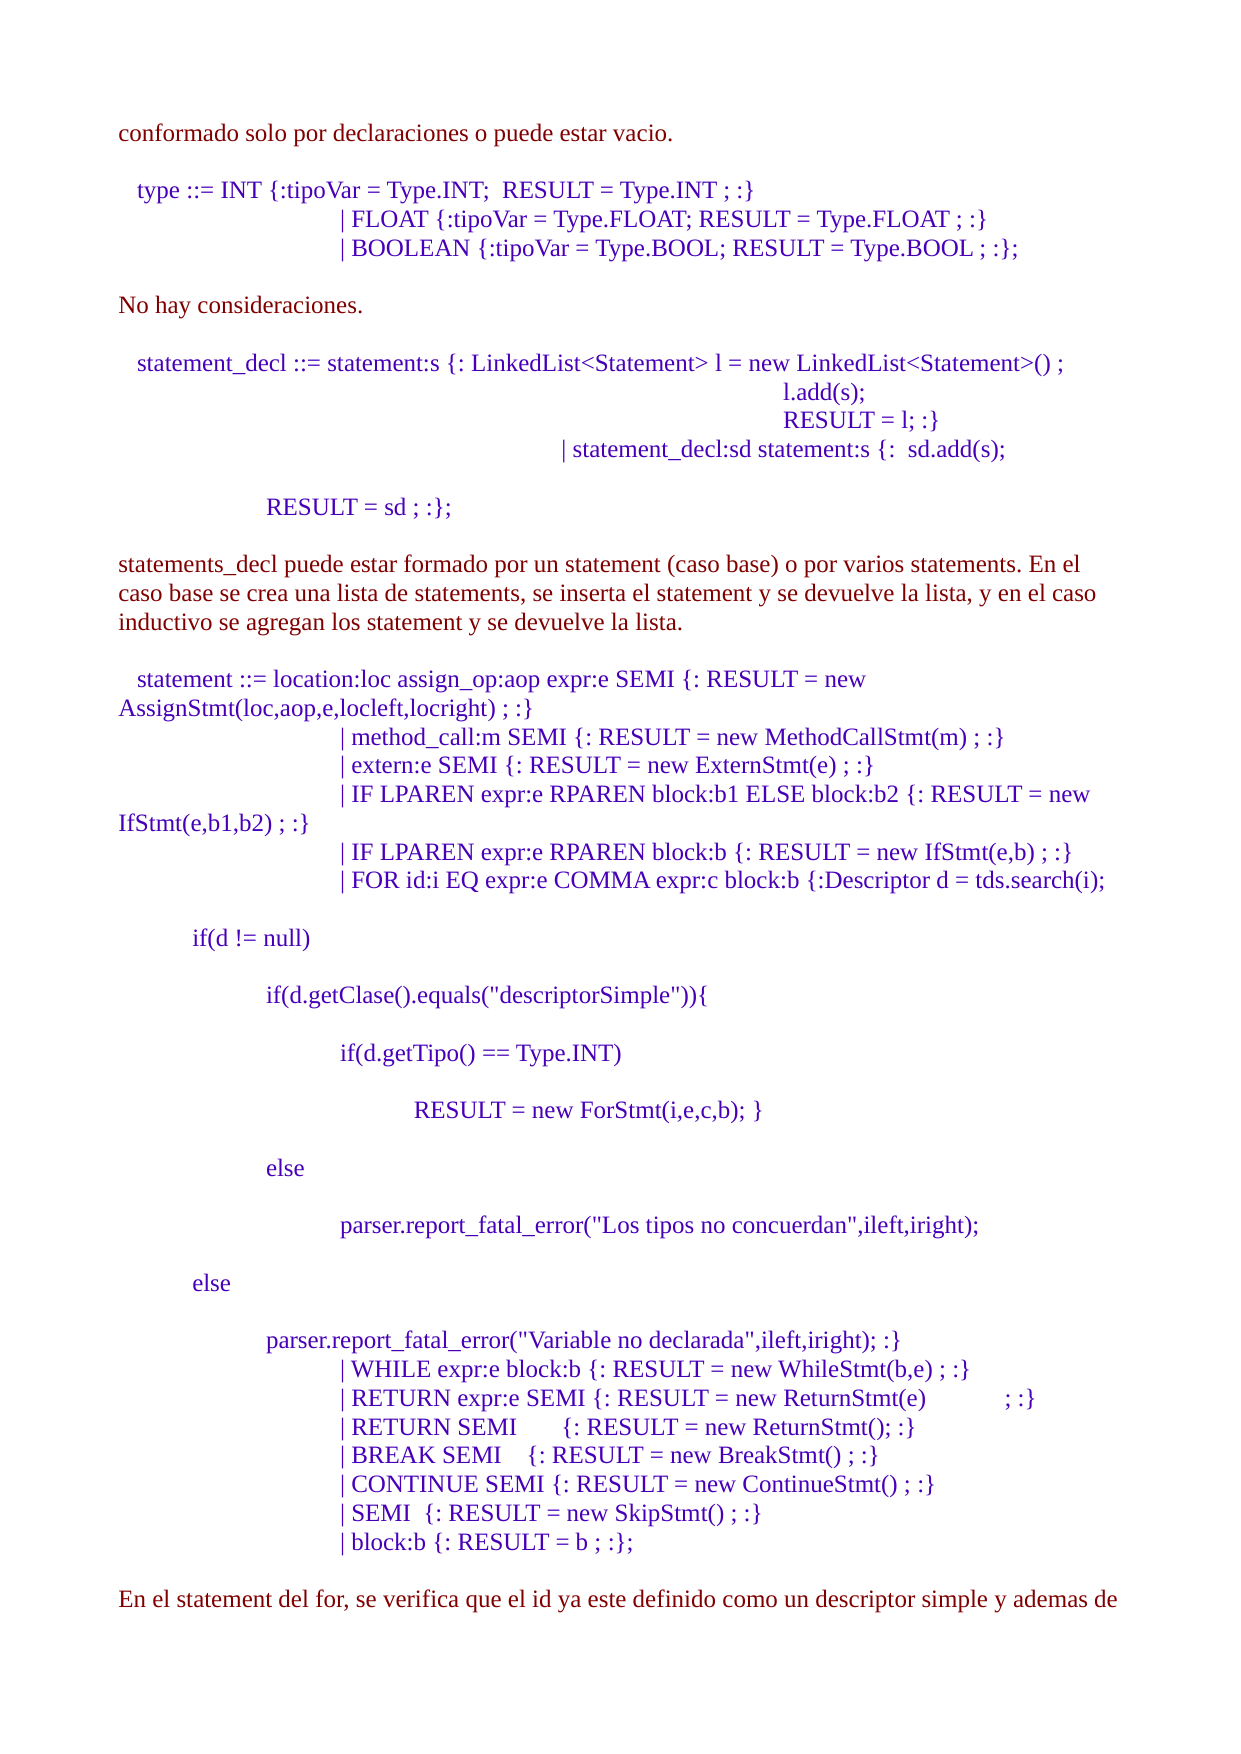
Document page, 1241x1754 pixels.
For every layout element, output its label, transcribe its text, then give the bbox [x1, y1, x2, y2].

text No hay consideraciones. [118, 291, 1122, 319]
text | block:b {: RESULT = b ; :}; [118, 1527, 1122, 1556]
text if(d.getClase().equals("descriptorSimple")){ [118, 952, 1122, 1009]
text | IF LPAREN expr:e RPAREN block:b {: RESULT = new IfStmt(e,b) ; :} [118, 837, 1122, 866]
text parser.report_fatal_error("Variable no declarada",ileft,iright); :} [118, 1297, 1122, 1354]
text statements_decl puede estar formado por un statement (caso base) o por varios statements. En el caso base se crea una lista de statements, se inserta el statement y se devuelve la lista, y en el caso inductivo se agregan los statement y se devuelve la lista. [118, 549, 1122, 636]
text parser.report_fatal_error("Los tipos no concuerdan",ileft,iright); [118, 1182, 1122, 1239]
text RESULT = new ForStmt(i,e,c,b); } [118, 1067, 1122, 1124]
text | statement_decl:sd statement:s {: sd.add(s); [118, 434, 1122, 463]
text | extern:e SEMI {: RESULT = new ExternStmt(e) ; :} [118, 751, 1122, 779]
text type ::= INT {:tipoVar = Type.INT; RESULT = Type.INT ; :} [118, 176, 1122, 204]
text | FLOAT {:tipoVar = Type.FLOAT; RESULT = Type.FLOAT ; :} [118, 204, 1122, 233]
text if(d.getTipo() == Type.INT) [118, 1009, 1122, 1067]
text | BOOLEAN {:tipoVar = Type.BOOL; RESULT = Type.BOOL ; :}; [118, 233, 1122, 262]
text l.add(s); [118, 377, 1122, 406]
text | BREAK SEMI {: RESULT = new BreakStmt() ; :} [118, 1441, 1122, 1469]
text | CONTINUE SEMI {: RESULT = new ContinueStmt() ; :} [118, 1469, 1122, 1498]
text if(d != null) [118, 894, 1122, 952]
text RESULT = l; :} [118, 406, 1122, 434]
text statement ::= location:loc assign_op:aop expr:e SEMI {: RESULT = new AssignStmt(loc,aop,e,locleft,locright) ; :} [118, 664, 1122, 722]
text conformado solo por declaraciones o puede estar vacio. [118, 118, 1122, 147]
text | IF LPAREN expr:e RPAREN block:b1 ELSE block:b2 {: RESULT = new IfStmt(e,b1,b2) ; :} [118, 779, 1122, 837]
text statement_decl ::= statement:s {: LinkedList<Statement> l = new LinkedList<Statement>() ; [118, 348, 1122, 377]
text | method_call:m SEMI {: RESULT = new MethodCallStmt(m) ; :} [118, 722, 1122, 751]
text else [118, 1124, 1122, 1182]
text | FOR id:i EQ expr:e COMMA expr:c block:b {:Descriptor d = tds.search(i); [118, 866, 1122, 894]
text | RETURN SEMI {: RESULT = new ReturnStmt(); :} [118, 1412, 1122, 1441]
text RESULT = sd ; :}; [118, 463, 1122, 521]
text En el statement del for, se verifica que el id ya este definido como un descriptor simple y ademas de [118, 1584, 1122, 1613]
text | WHILE expr:e block:b {: RESULT = new WhileStmt(b,e) ; :} [118, 1354, 1122, 1383]
text else [118, 1239, 1122, 1297]
text | SEMI {: RESULT = new SkipStmt() ; :} [118, 1498, 1122, 1527]
text | RETURN expr:e SEMI {: RESULT = new ReturnStmt(e) ; :} [118, 1383, 1122, 1412]
